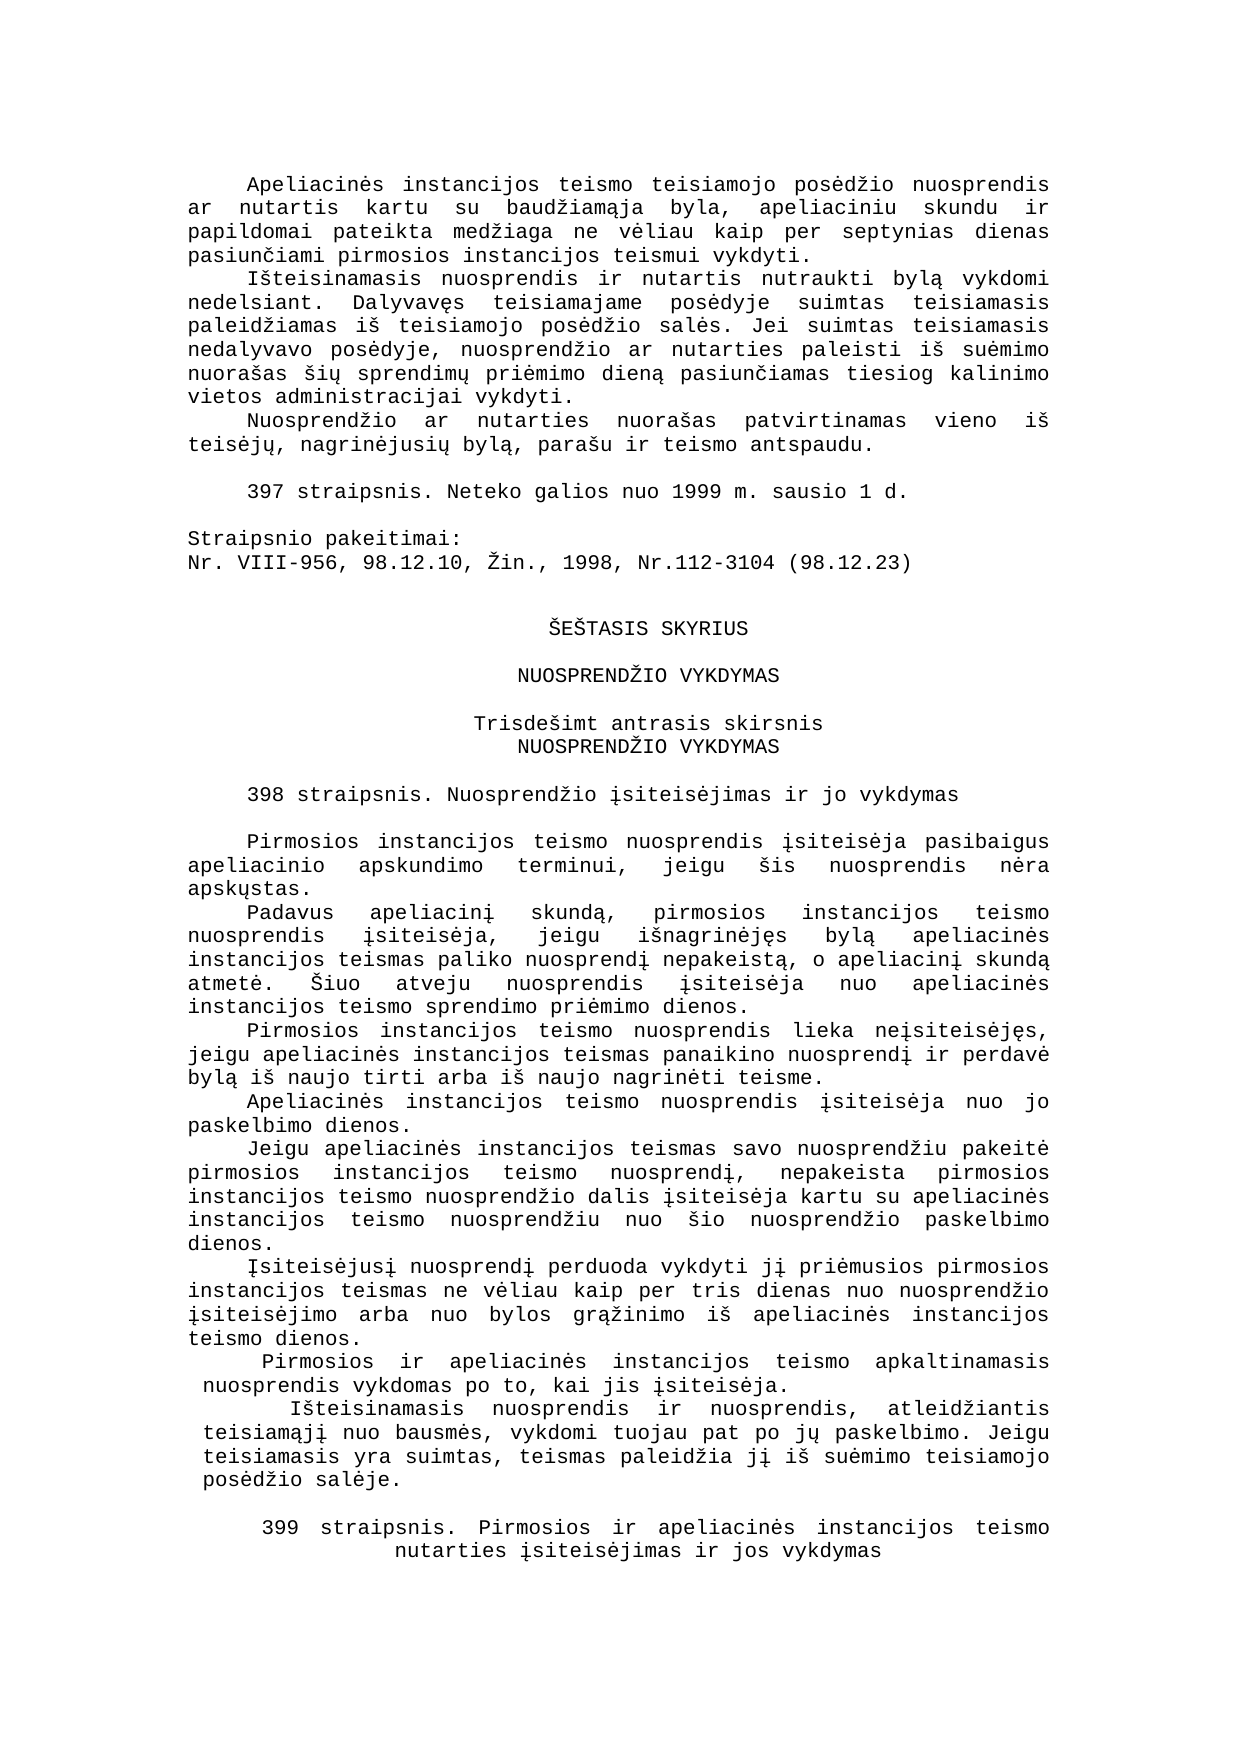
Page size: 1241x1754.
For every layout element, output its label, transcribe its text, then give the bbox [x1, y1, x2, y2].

text Pirmosios instancijos teismo nuosprendis įsiteisėja pasibaigus apeliacinio apskundimo terminui, jeigu šis nuosprendis nėra apskųstas. [187, 831, 1050, 902]
text 398 straipsnis. Nuosprendžio įsiteisėjimas ir jo vykdymas [247, 784, 1050, 807]
text Įsiteisėjusį nuosprendį perduoda vykdyti jį priėmusios pirmosios instancijos teismas ne vėliau kaip per tris dienas nuo nuosprendžio įsiteisėjimo arba nuo bylos grąžinimo iš apeliacinės instancijos teismo dienos. [187, 1257, 1050, 1351]
text Jeigu apeliacinės instancijos teismas savo nuosprendžiu pakeitė pirmosios instancijos teismo nuosprendį, nepakeista pirmosios instancijos teismo nuosprendžio dalis įsiteisėja kartu su apeliacinės instancijos teismo nuosprendžiu nuo šio nuosprendžio paskelbimo dienos. [187, 1138, 1050, 1257]
text 399 straipsnis. Pirmosios ir apeliacinės instancijos teismo nutarties įsiteisėjimas ir jos vykdymas [261, 1517, 1050, 1564]
text Išteisinamasis nuosprendis ir nutartis nutraukti bylą vykdomi nedelsiant. Dalyvavęs teisiamajame posėdyje suimtas teisiamasis paleidžiamas iš teisiamojo posėdžio salės. Jei suimtas teisiamasis nedalyvavo posėdyje, nuosprendžio ar nutarties paleisti iš suėmimo nuorašas šių sprendimų priėmimo dieną pasiunčiamas tiesiog kalinimo vietos administracijai vykdyti. [187, 268, 1050, 410]
text Padavus apeliacinį skundą, pirmosios instancijos teismo nuosprendis įsiteisėja, jeigu išnagrinėjęs bylą apeliacinės instancijos teismas paliko nuosprendį nepakeistą, o apeliacinį skundą atmetė. Šiuo atveju nuosprendis įsiteisėja nuo apeliacinės instancijos teismo sprendimo priėmimo dienos. [187, 902, 1050, 1020]
text Apeliacinės instancijos teismo teisiamojo posėdžio nuosprendis ar nutartis kartu su baudžiamąja byla, apeliaciniu skundu ir papildomai pateikta medžiaga ne vėliau kaip per septynias dienas pasiunčiami pirmosios instancijos teismui vykdyti. [187, 174, 1050, 268]
text Nuosprendžio ar nutarties nuorašas patvirtinamas vieno iš teisėjų, nagrinėjusių bylą, parašu ir teismo antspaudu. [187, 410, 1050, 457]
text ŠEŠTASIS SKYRIUS [187, 618, 1050, 642]
text Pirmosios ir apeliacinės instancijos teismo apkaltinamasis nuosprendis vykdomas po to, kai jis įsiteisėja. [202, 1351, 1050, 1398]
text Straipsnio pakeitimai: [187, 528, 1050, 552]
text Pirmosios instancijos teismo nuosprendis lieka neįsiteisėjęs, jeigu apeliacinės instancijos teismas panaikino nuosprendį ir perdavė bylą iš naujo tirti arba iš naujo nagrinėti teisme. [187, 1020, 1050, 1091]
text Išteisinamasis nuosprendis ir nuosprendis, atleidžiantis teisiamąjį nuo bausmės, vykdomi tuojau pat po jų paskelbimo. Jeigu teisiamasis yra suimtas, teismas paleidžia jį iš suėmimo teisiamojo posėdžio salėje. [202, 1398, 1050, 1493]
text Nr. VIII-956, 98.12.10, Žin., 1998, Nr.112-3104 (98.12.23) [187, 552, 1050, 576]
text Apeliacinės instancijos teismo nuosprendis įsiteisėja nuo jo paskelbimo dienos. [187, 1091, 1050, 1138]
text NUOSPRENDŽIO VYKDYMAS [187, 665, 1050, 689]
text Trisdešimt antrasis skirsnis [187, 713, 1050, 736]
text 397 straipsnis. Neteko galios nuo 1999 m. sausio 1 d. [187, 481, 1050, 505]
text NUOSPRENDŽIO VYKDYMAS [187, 736, 1050, 760]
